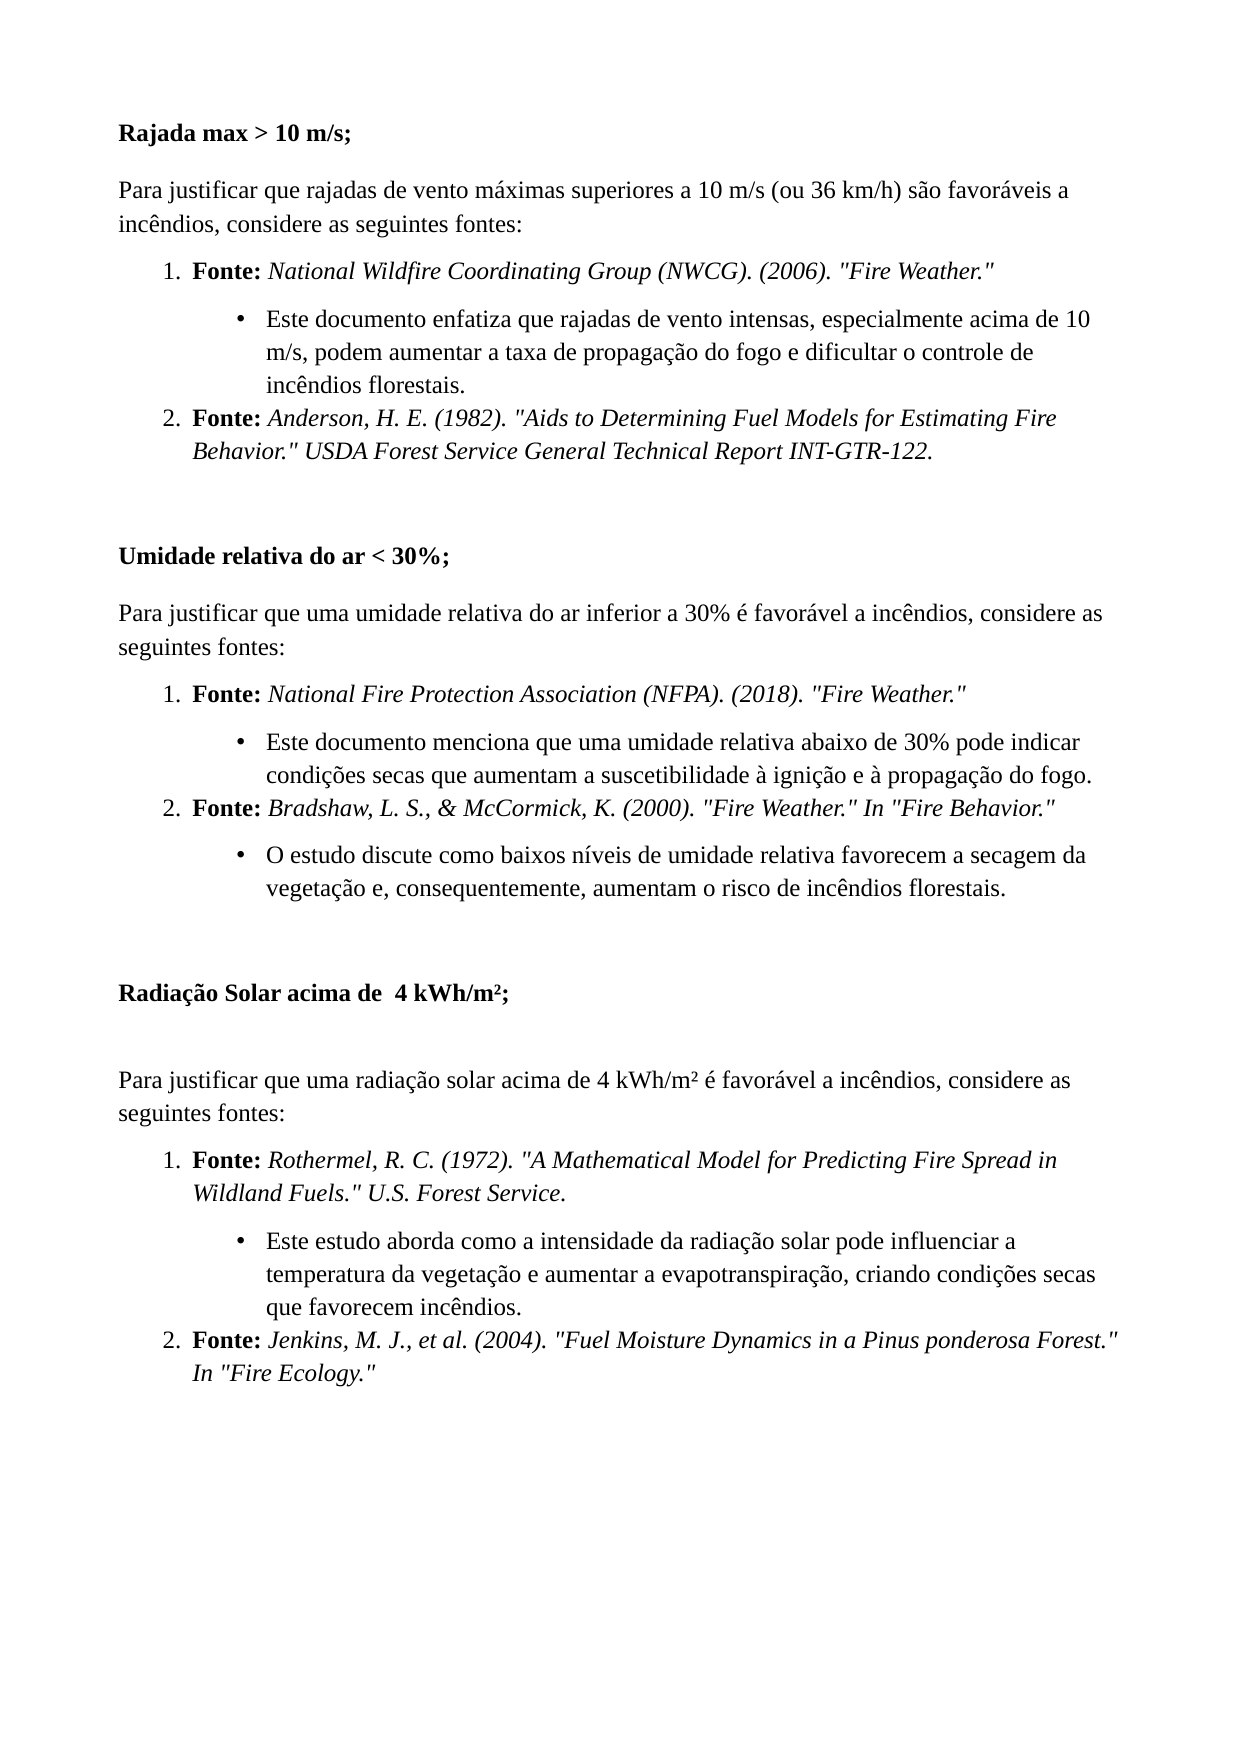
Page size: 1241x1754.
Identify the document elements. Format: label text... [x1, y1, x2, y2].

list Fonte: Rothermel, R. C. (1972). "A Mathematical Model for Predicting Fire Spread in Wildland Fuels." U.S. Forest Service. [162, 1145, 1122, 1207]
text Rajada max > 10 m/s; [118, 118, 1122, 147]
text Para justificar que uma radiação solar acima de 4 kWh/m² é favorável a incêndios, considere as seguintes fontes: [118, 1065, 1122, 1127]
list Fonte: Jenkins, M. J., et al. (2004). "Fuel Moisture Dynamics in a Pinus ponderosa Forest." In "Fire Ecology." [162, 1325, 1122, 1387]
text Umidade relativa do ar < 30%; [118, 541, 1122, 570]
text Para justificar que uma umidade relativa do ar inferior a 30% é favorável a incêndios, considere as seguintes fontes: [118, 598, 1122, 660]
text Para justificar que rajadas de vento máximas superiores a 10 m/s (ou 36 km/h) são favoráveis a incêndios, considere as seguintes fontes: [118, 176, 1122, 237]
list Fonte: National Fire Protection Association (NFPA). (2018). "Fire Weather." [162, 679, 1122, 708]
list Este documento menciona que uma umidade relativa abaixo de 30% pode indicar condições secas que aumentam a suscetibilidade à ignição e à propagação do fogo. [236, 727, 1122, 788]
list Este estudo aborda como a intensidade da radiação solar pode influenciar a temperatura da vegetação e aumentar a evapotranspiração, criando condições secas que favorecem incêndios. [236, 1226, 1122, 1321]
list Fonte: Bradshaw, L. S., & McCormick, K. (2000). "Fire Weather." In "Fire Behavior." [162, 793, 1122, 822]
list Este documento enfatiza que rajadas de vento intensas, especialmente acima de 10 m/s, podem aumentar a taxa de propagação do fogo e dificultar o controle de incêndios florestais. [236, 304, 1122, 399]
list Fonte: National Wildfire Coordinating Group (NWCG). (2006). "Fire Weather." [162, 256, 1122, 285]
text Radiação Solar acima de 4 kWh/m²; [118, 978, 1122, 1007]
list O estudo discute como baixos níveis de umidade relativa favorecem a secagem da vegetação e, consequentemente, aumentam o risco de incêndios florestais. [236, 840, 1122, 902]
list Fonte: Anderson, H. E. (1982). "Aids to Determining Fuel Models for Estimating Fire Behavior." USDA Forest Service General Technical Report INT-GTR-122. [162, 403, 1122, 465]
